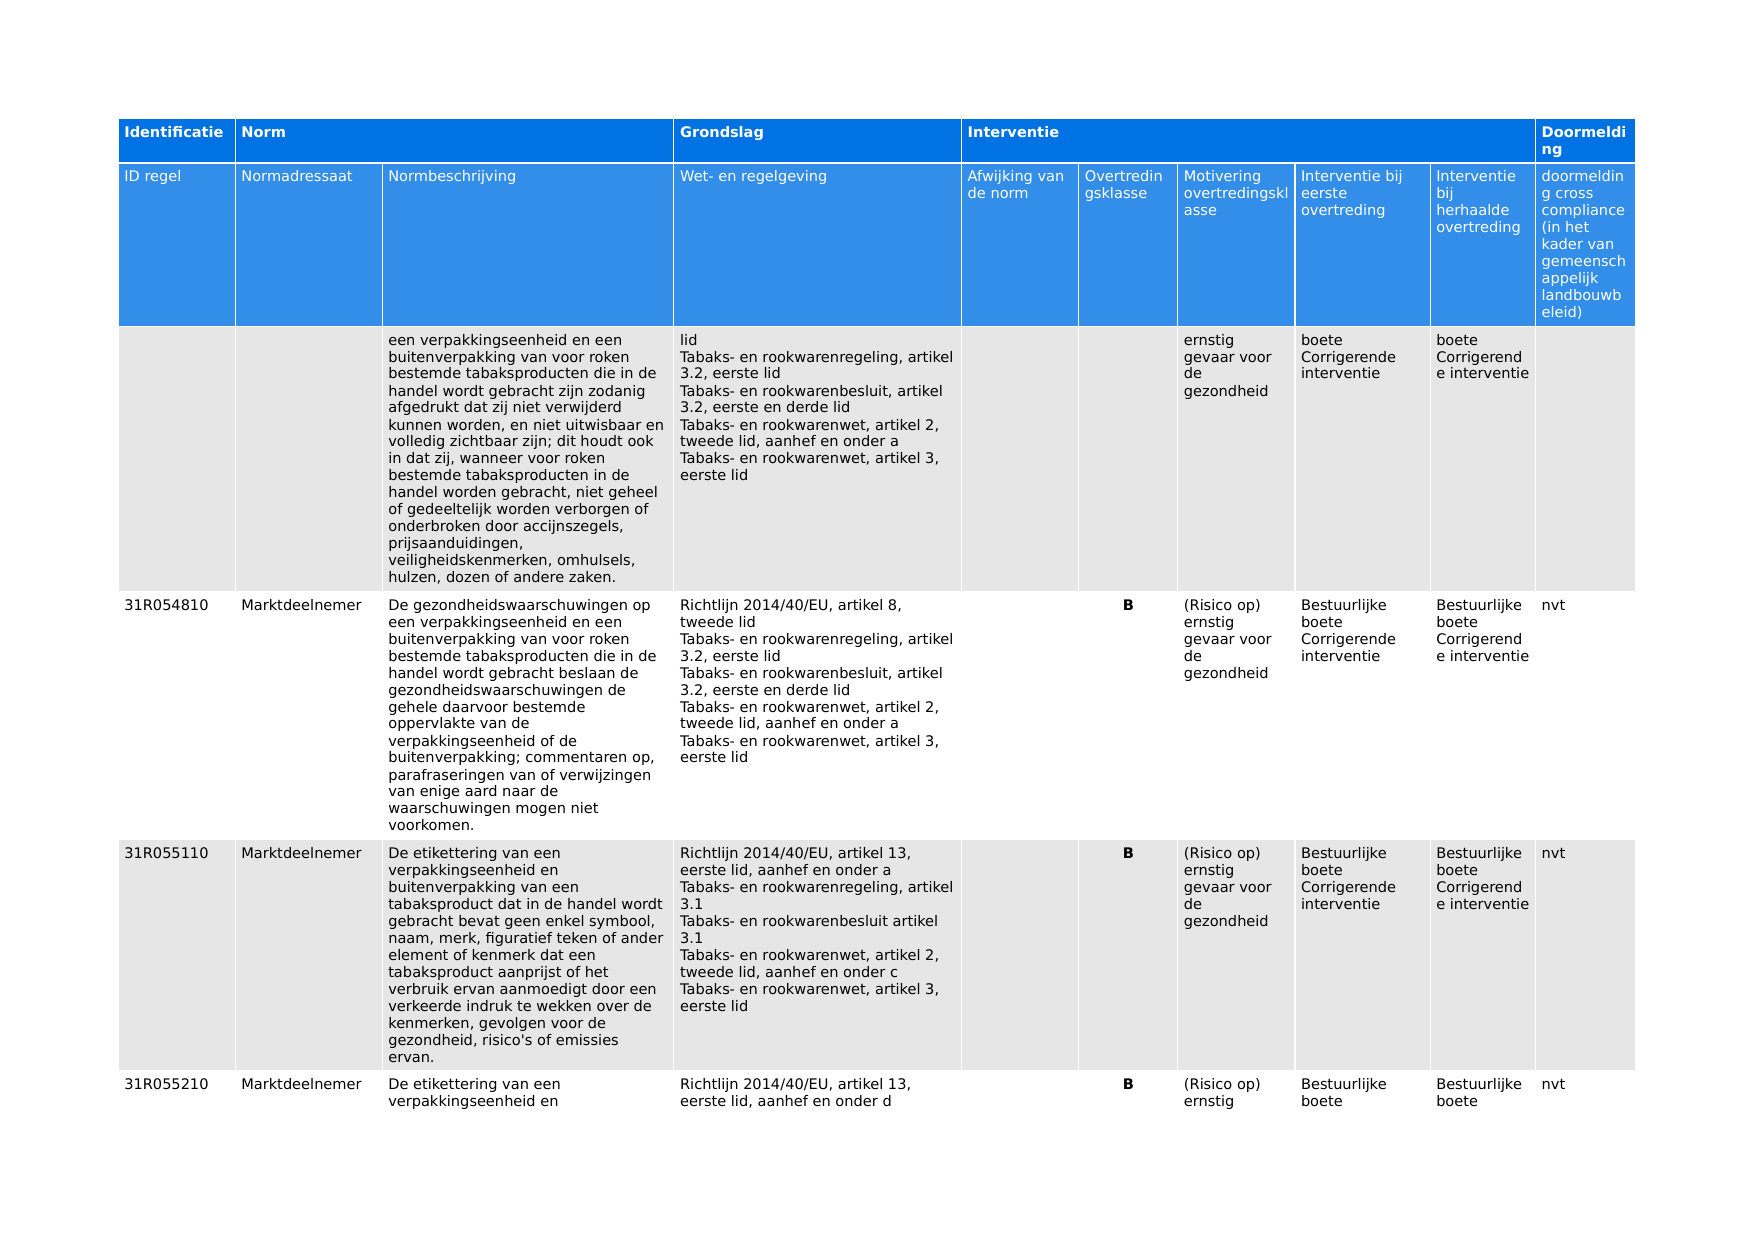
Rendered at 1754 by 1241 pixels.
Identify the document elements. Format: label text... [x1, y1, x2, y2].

table_cell De etikettering van een verpakkingseenheid en buitenverpakking van een tabaksproduct dat in de handel wordt gebracht bevat geen enkel symbool, naam, merk, figuratief teken of ander element of kenmerk dat een tabaksproduct aanprijst of het verbruik ervan aanmoedigt door een verkeerde indruk te wekken over de kenmerken, gevolgen voor de gezondheid, risico's of emissies ervan. [383, 840, 673, 1070]
table_cell [1536, 327, 1635, 591]
table_cell 31R054810 [119, 592, 235, 839]
table_cell Marktdeelnemer [236, 1071, 382, 1114]
table_cell Normadressaat [236, 164, 382, 326]
table_cell B [1079, 840, 1177, 1070]
table_cell Bestuurlijke boete Corrigerende interventie [1431, 840, 1535, 1070]
table_cell 31R055210 [119, 1071, 235, 1114]
table_cell Motivering overtredingsklasse [1178, 164, 1294, 326]
table_cell nvt [1536, 1071, 1635, 1114]
table_cell Bestuurlijke boete Corrigerende interventie [1431, 592, 1535, 839]
table_header Identificatie [119, 119, 235, 162]
table_cell (Risico op) ernstig gevaar voor de gezondheid [1178, 592, 1294, 839]
table_cell Bestuurlijke boete [1431, 1071, 1535, 1114]
table_cell Wet- en regelgeving [674, 164, 961, 326]
table_cell Overtredingsklasse [1079, 164, 1177, 326]
table_cell Normbeschrijving [383, 164, 673, 326]
table_header Doormelding [1536, 119, 1635, 162]
table_cell Richtlijn 2014/40/EU, artikel 13, eerste lid, aanhef en onder d [674, 1071, 961, 1114]
table_cell een verpakkingseenheid en een buitenverpakking van voor roken bestemde tabaksproducten die in de handel wordt gebracht zijn zodanig afgedrukt dat zij niet verwijderd kunnen worden, en niet uitwisbaar en volledig zichtbaar zijn; dit houdt ook in dat zij, wanneer voor roken bestemde tabaksproducten in de handel worden gebracht, niet geheel of gedeeltelijk worden verborgen of onderbroken door accijnszegels, prijsaanduidingen, veiligheidskenmerken, omhulsels, hulzen, dozen of andere zaken. [383, 327, 673, 591]
table_cell lid Tabaks- en rookwarenregeling, artikel 3.2, eerste lid Tabaks- en rookwarenbesluit, artikel 3.2, eerste en derde lid Tabaks- en rookwarenwet, artikel 2, tweede lid, aanhef en onder a Tabaks- en rookwarenwet, artikel 3, eerste lid [674, 327, 961, 591]
table_cell boete Corrigerende interventie [1296, 327, 1430, 591]
table_cell Bestuurlijke boete [1296, 1071, 1430, 1114]
table_cell boete Corrigerende interventie [1431, 327, 1535, 591]
table_cell Marktdeelnemer [236, 592, 382, 839]
table_cell nvt [1536, 592, 1635, 839]
table_cell ID regel [119, 164, 235, 326]
table_header Interventie [962, 119, 1535, 162]
table_cell [1079, 327, 1177, 591]
table_cell Bestuurlijke boete Corrigerende interventie [1296, 840, 1430, 1070]
table_cell [236, 327, 382, 591]
table_cell doormelding cross compliance (in het kader van gemeenschappelijk landbouwbeleid) [1536, 164, 1635, 326]
table_cell (Risico op) ernstig gevaar voor de gezondheid [1178, 840, 1294, 1070]
table_cell B [1079, 1071, 1177, 1114]
table_cell Afwijking van de norm [962, 164, 1078, 326]
table_header Norm [236, 119, 673, 162]
table_cell Interventie bij eerste overtreding [1296, 164, 1430, 326]
table_cell ernstig gevaar voor de gezondheid [1178, 327, 1294, 591]
table_cell [962, 592, 1078, 839]
table_cell [962, 327, 1078, 591]
table_cell Bestuurlijke boete Corrigerende interventie [1296, 592, 1430, 839]
table_cell 31R055110 [119, 840, 235, 1070]
table_header Grondslag [674, 119, 961, 162]
table_cell Interventie bij herhaalde overtreding [1431, 164, 1535, 326]
table_cell nvt [1536, 840, 1635, 1070]
table_cell De gezondheidswaarschuwingen op een verpakkingseenheid en een buitenverpakking van voor roken bestemde tabaksproducten die in de handel wordt gebracht beslaan de gezondheidswaarschuwingen de gehele daarvoor bestemde oppervlakte van de verpakkingseenheid of de buitenverpakking; commentaren op, parafraseringen van of verwijzingen van enige aard naar de waarschuwingen mogen niet voorkomen. [383, 592, 673, 839]
table_cell Richtlijn 2014/40/EU, artikel 8, tweede lid Tabaks- en rookwarenregeling, artikel 3.2, eerste lid Tabaks- en rookwarenbesluit, artikel 3.2, eerste en derde lid Tabaks- en rookwarenwet, artikel 2, tweede lid, aanhef en onder a Tabaks- en rookwarenwet, artikel 3, eerste lid [674, 592, 961, 839]
table_cell [119, 327, 235, 591]
table_cell (Risico op) ernstig [1178, 1071, 1294, 1114]
table_cell Richtlijn 2014/40/EU, artikel 13, eerste lid, aanhef en onder a Tabaks- en rookwarenregeling, artikel 3.1 Tabaks- en rookwarenbesluit artikel 3.1 Tabaks- en rookwarenwet, artikel 2, tweede lid, aanhef en onder c Tabaks- en rookwarenwet, artikel 3, eerste lid [674, 840, 961, 1070]
table_cell B [1079, 592, 1177, 839]
table_cell Marktdeelnemer [236, 840, 382, 1070]
table_cell [962, 840, 1078, 1070]
table_cell De etikettering van een verpakkingseenheid en [383, 1071, 673, 1114]
table_cell [962, 1071, 1078, 1114]
